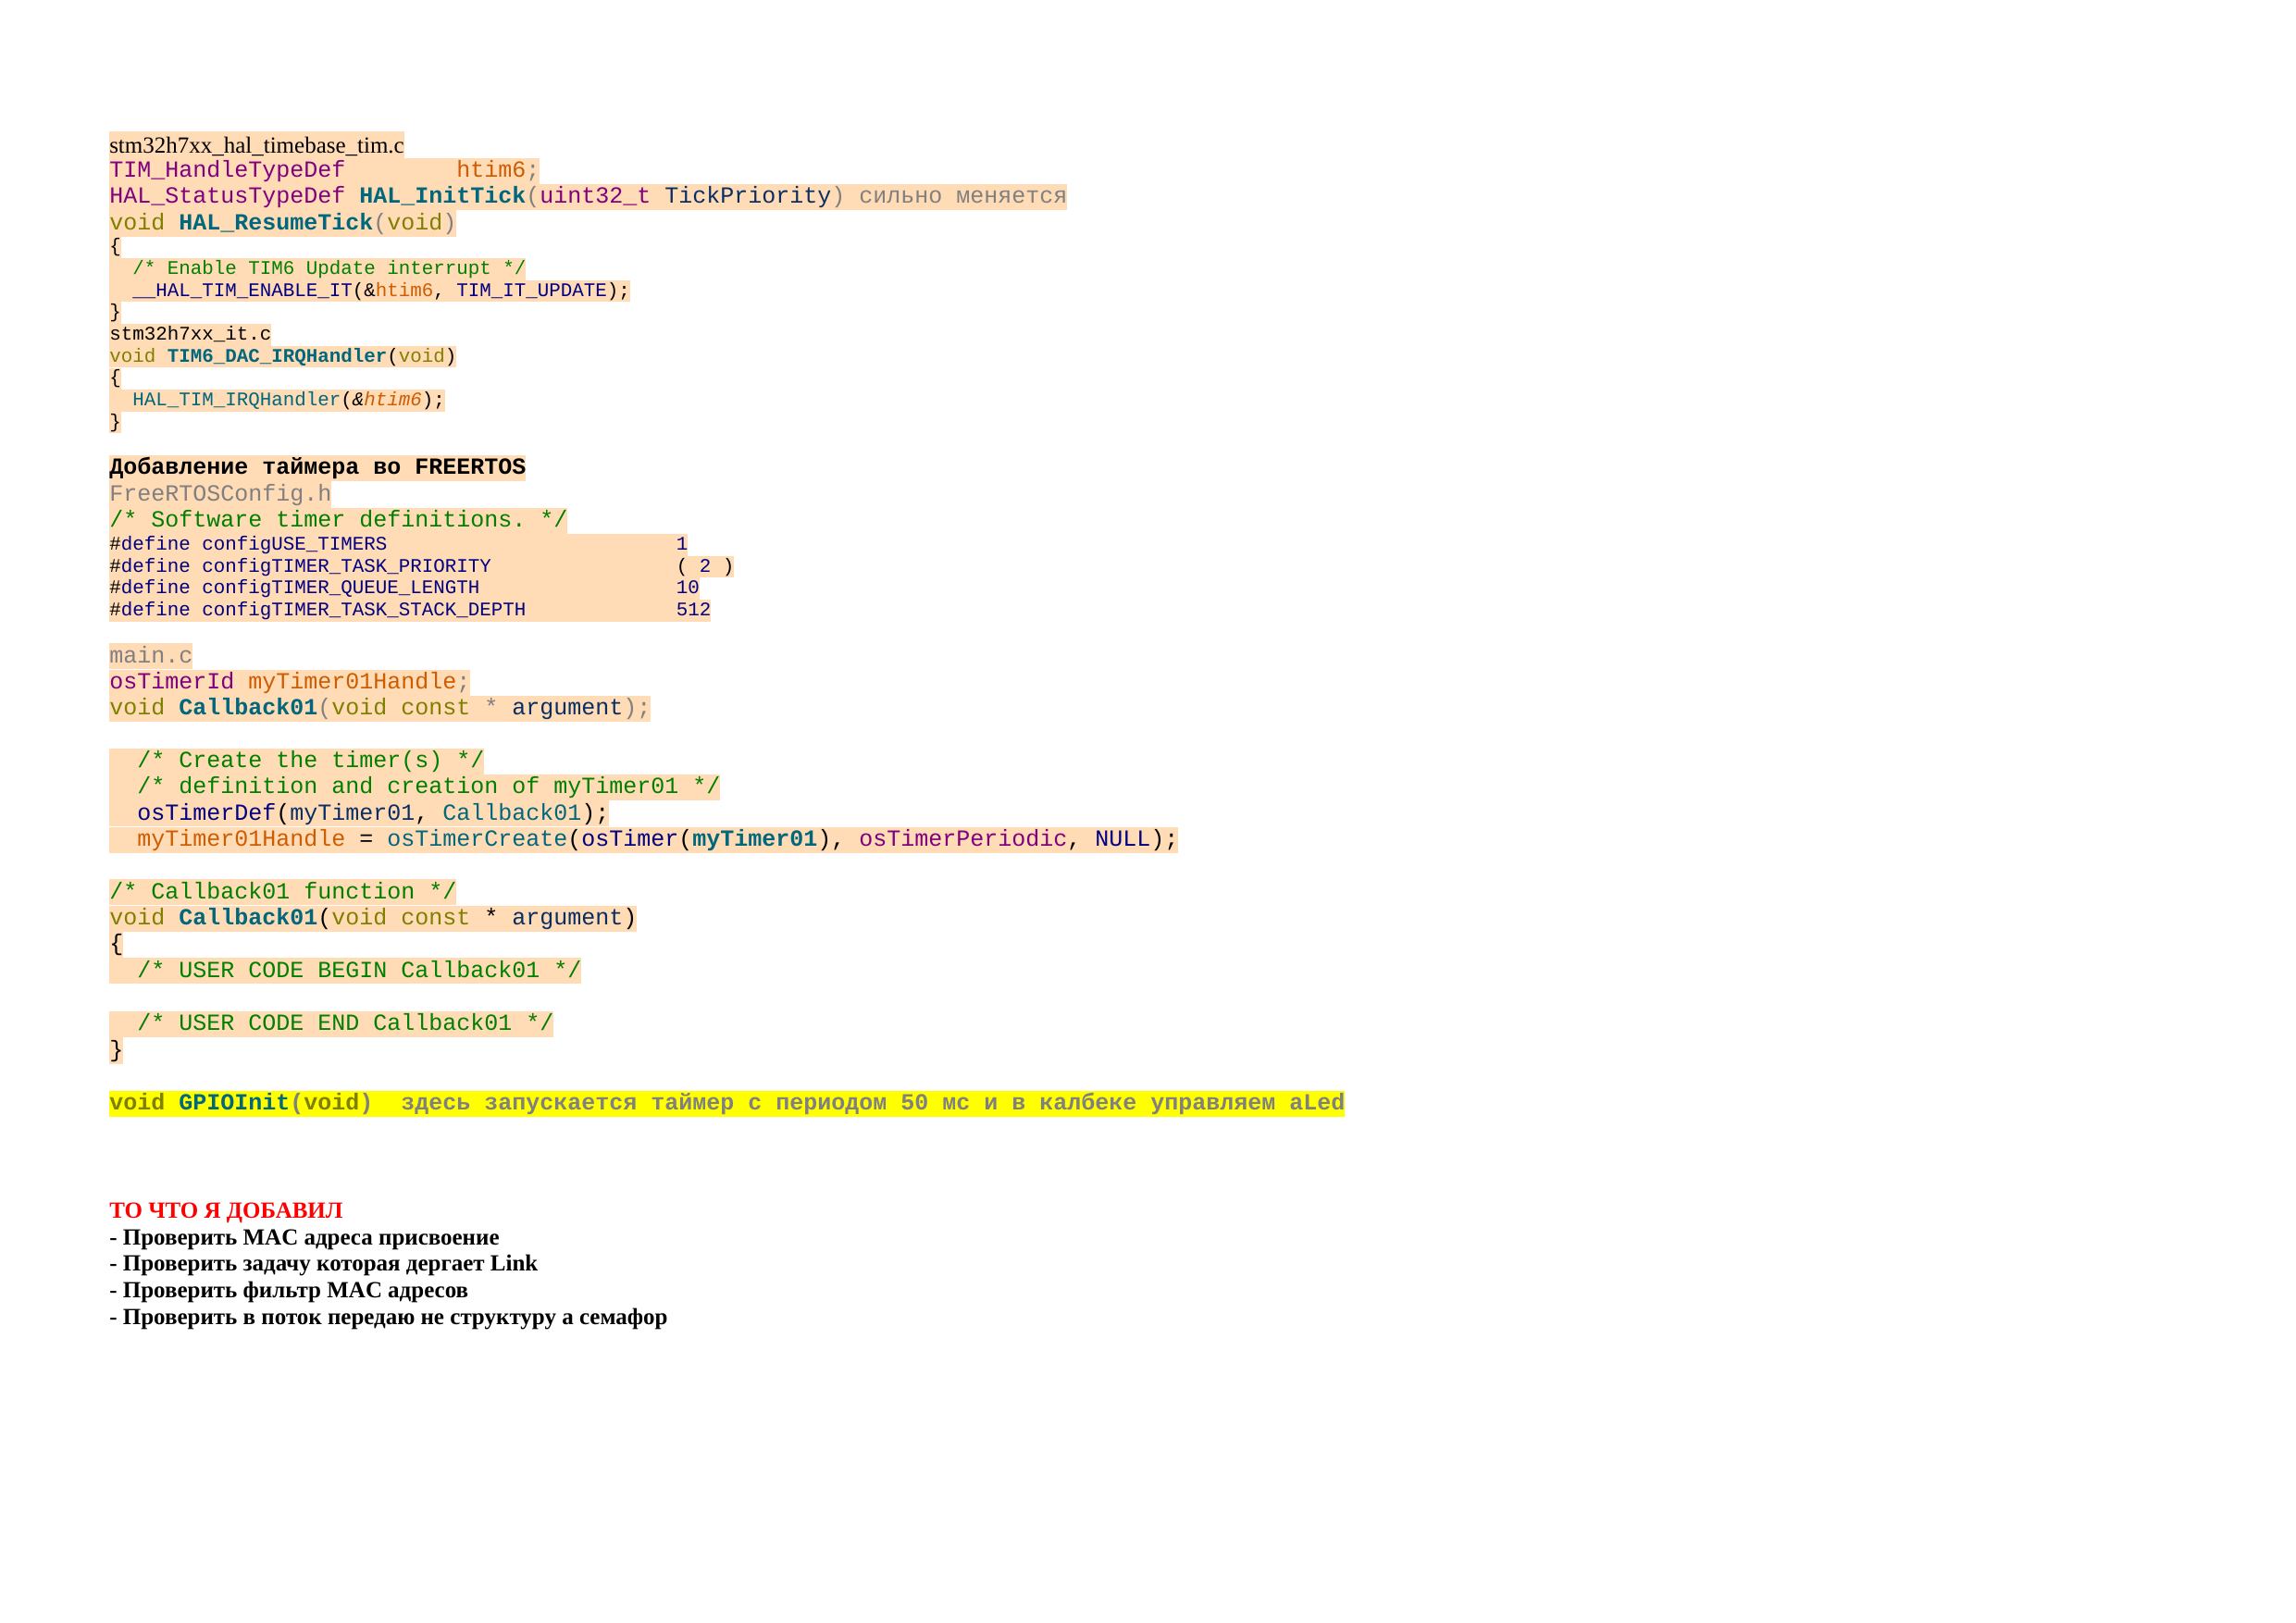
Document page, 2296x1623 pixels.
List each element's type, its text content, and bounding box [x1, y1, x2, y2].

text #define configTIMER_TASK_STACK_DEPTH 512 [109, 600, 2186, 622]
text /* Callback01 function */ [109, 879, 2186, 905]
text void GPIOInit(void) здесь запускается таймер с периодом 50 мс и в калбеке управляем aLed [109, 1090, 2186, 1117]
text #define configTIMER_QUEUE_LENGTH 10 [109, 577, 2186, 600]
text /* Software timer definitions. */ [109, 508, 2186, 534]
text #define configUSE_TIMERS 1 [109, 534, 2186, 556]
text void Callback01(void const * argument); [109, 696, 2186, 722]
text { [109, 367, 2186, 390]
text TIM_HandleTypeDef htim6; [109, 158, 2186, 184]
text /* Enable TIM6 Update interrupt */ [109, 258, 2186, 280]
text - Проверить задачу которая дергает Link [109, 1250, 2186, 1276]
text stm32h7xx_it.c [109, 324, 2186, 346]
text ТО ЧТО Я ДОБАВИЛ [109, 1196, 2186, 1223]
text FreeRTOSConfig.h [109, 481, 2186, 508]
text osTimerDef(myTimer01, Callback01); [109, 800, 2186, 826]
text - Проверить фильтр MAC адресов [109, 1276, 2186, 1303]
text /* USER CODE END Callback01 */ [109, 1011, 2186, 1037]
text void Callback01(void const * argument) [109, 905, 2186, 932]
text #define configTIMER_TASK_PRIORITY ( 2 ) [109, 556, 2186, 577]
text - Проверить в поток передаю не структуру а семафор [109, 1303, 2186, 1330]
text osTimerId myTimer01Handle; [109, 669, 2186, 696]
text Добавление таймера во FREERTOS [109, 455, 2186, 481]
text } [109, 412, 2186, 433]
text HAL_StatusTypeDef HAL_InitTick(uint32_t TickPriority) сильно меняется [109, 184, 2186, 210]
text void HAL_ResumeTick(void) [109, 210, 2186, 237]
text __HAL_TIM_ENABLE_IT(&htim6, TIM_IT_UPDATE); [109, 280, 2186, 302]
text stm32h7xx_hal_timebase_tim.c [109, 131, 2186, 158]
text } [109, 1037, 2186, 1064]
text } [109, 302, 2186, 324]
text { [109, 237, 2186, 258]
text - Проверить MAC адреса присвоение [109, 1223, 2186, 1250]
text /* USER CODE BEGIN Callback01 */ [109, 958, 2186, 984]
text { [109, 932, 2186, 958]
text void TIM6_DAC_IRQHandler(void) [109, 346, 2186, 367]
text myTimer01Handle = osTimerCreate(osTimer(myTimer01), osTimerPeriodic, NULL); [109, 826, 2186, 853]
text HAL_TIM_IRQHandler(&htim6); [109, 390, 2186, 412]
text /* definition and creation of myTimer01 */ [109, 774, 2186, 800]
text /* Create the timer(s) */ [109, 748, 2186, 774]
text main.c [109, 643, 2186, 669]
